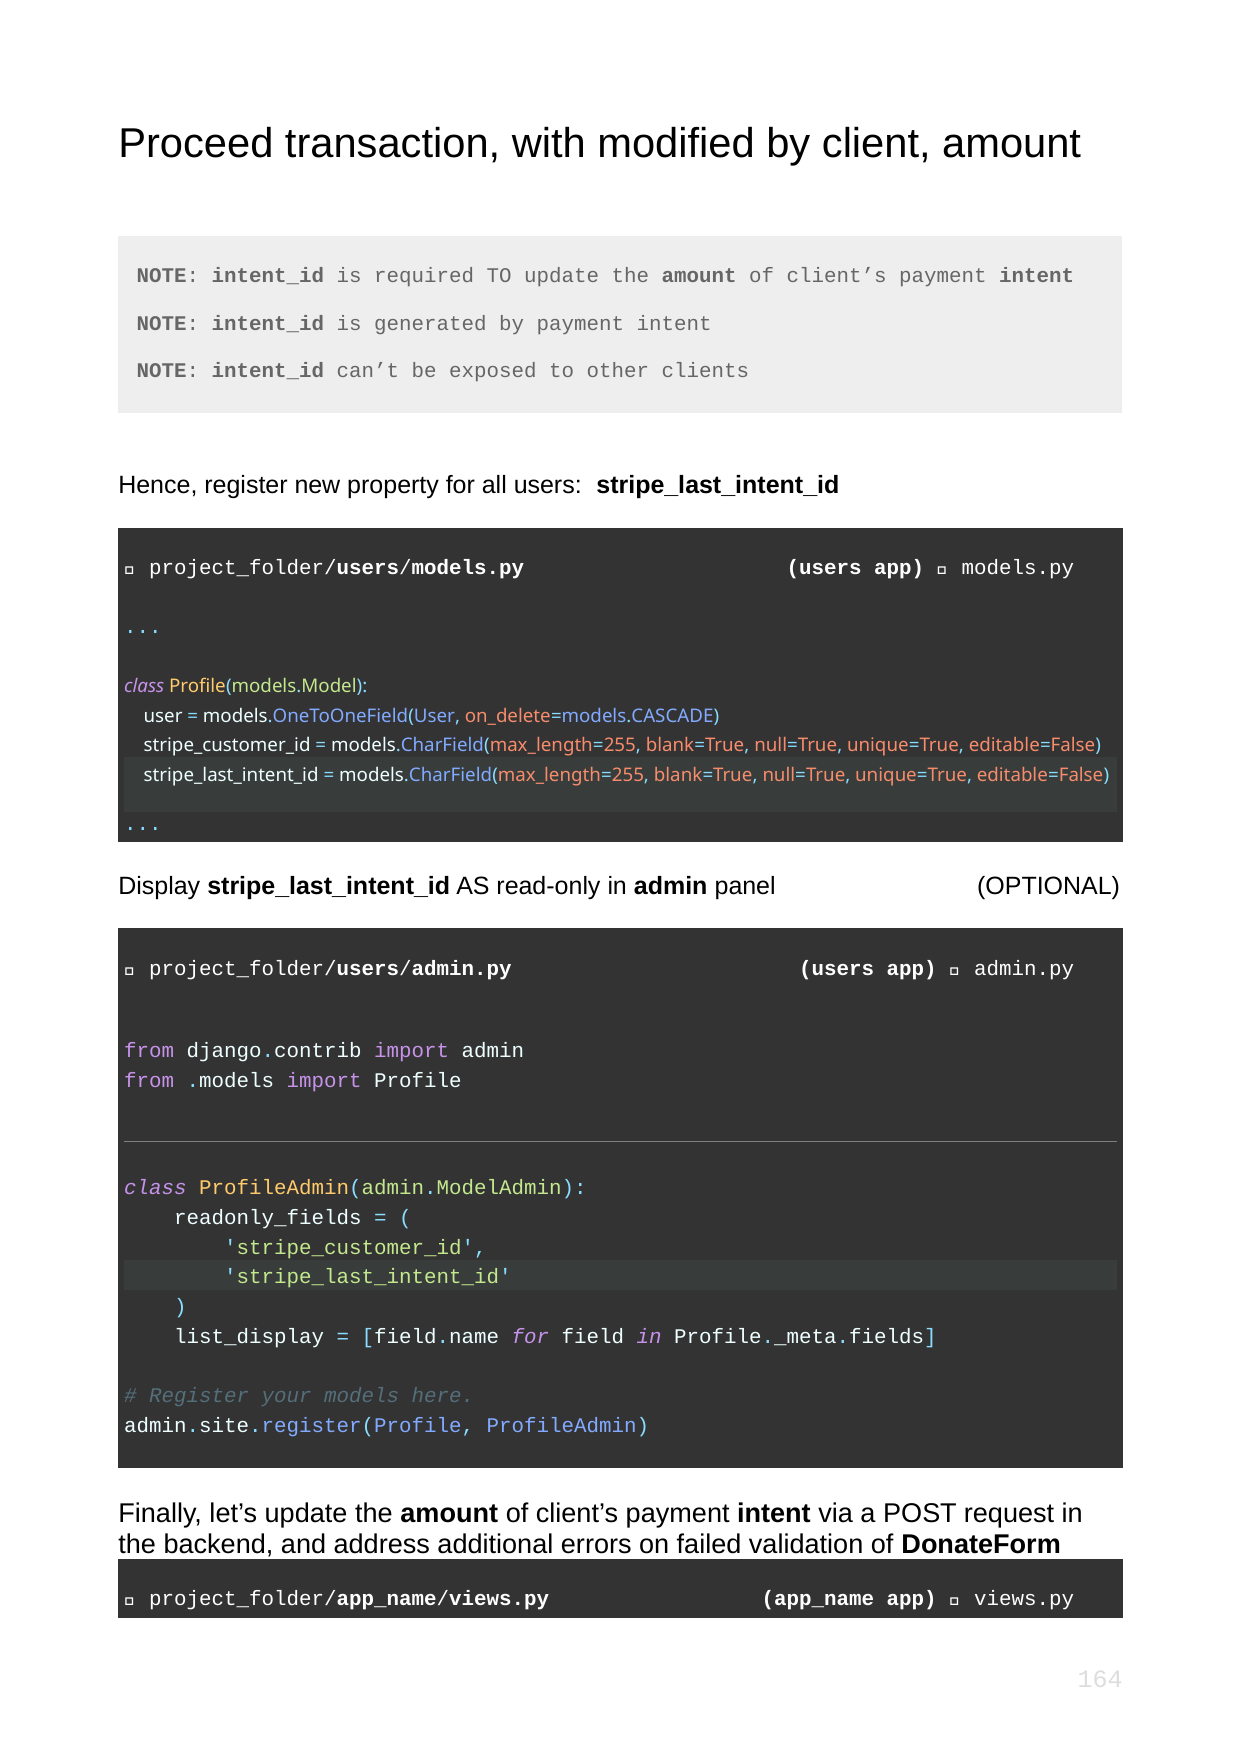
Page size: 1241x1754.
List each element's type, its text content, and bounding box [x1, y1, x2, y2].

table_header NOTE: intent_id is required TO update the amount of client’s payment intent NOTE: intent_id is generated by payment intent NOTE: intent_id can’t be exposed to other clients [118, 236, 1122, 413]
table_header 📝 project_folder/users/admin.py (users app) 🐍 admin.py [118, 928, 1123, 1011]
table_header 📝 project_folder/users/models.py (users app) 🐍 models.py [118, 528, 1123, 610]
text Hence, register new property for all users: stripe_last_intent_id [118, 471, 1122, 499]
table_cell ... class Profile(models.Model): user = models.OneToOneField(User, on_delete=models.CASCADE) stripe_customer_id = models.CharField(max_length=255, blank=True, null=True, unique=True, editable=False) stripe_last_intent_id = models.CharField(max_length=255, blank=True, null=True, unique=True, editable=False) ... [118, 610, 1123, 842]
subtitle Proceed transaction, with modified by client, amount [118, 118, 1122, 166]
table_cell from django.contrib import admin from .models import Profile class ProfileAdmin(admin.ModelAdmin): readonly_fields = ( 'stripe_customer_id', 'stripe_last_intent_id' ) list_display = [field.name for field in Profile._meta.fields] # Register your models here. admin.site.register(Profile, ProfileAdmin) [118, 1011, 1123, 1468]
text Finally, let’s update the amount of client’s payment intent via a POST request in the backend, and address additional errors on failed validation of DonateForm [118, 1497, 1122, 1559]
text Display stripe_last_intent_id AS read-only in admin panel (OPTIONAL) [118, 871, 1122, 899]
table_header 📝 project_folder/app_name/views.py (app_name app) 🐍 views.py [118, 1559, 1123, 1618]
